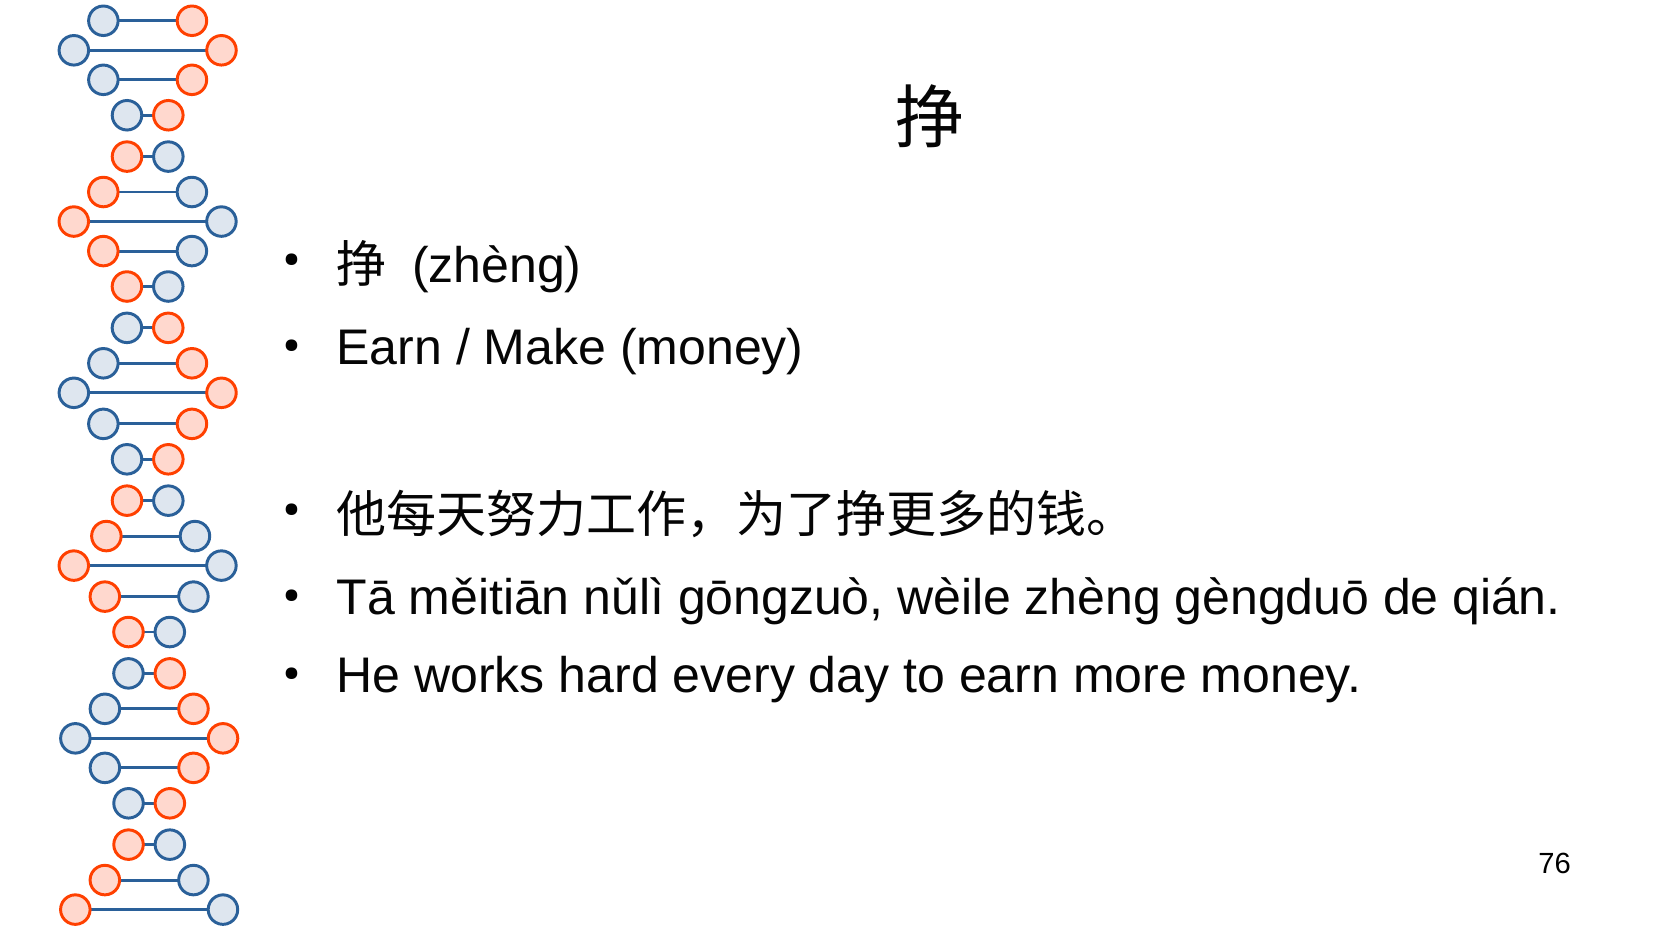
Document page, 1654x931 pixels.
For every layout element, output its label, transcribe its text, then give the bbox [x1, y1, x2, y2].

list 挣 (zhèng) Earn / Make (money) 他每天努力工作，为了挣更多的钱。 Tā měitiān nǔlì gōngzuò, wèile zhèng gèngduō de qián. He works hard every day to earn more money. [265, 224, 1595, 764]
title 挣 [265, 35, 1595, 189]
